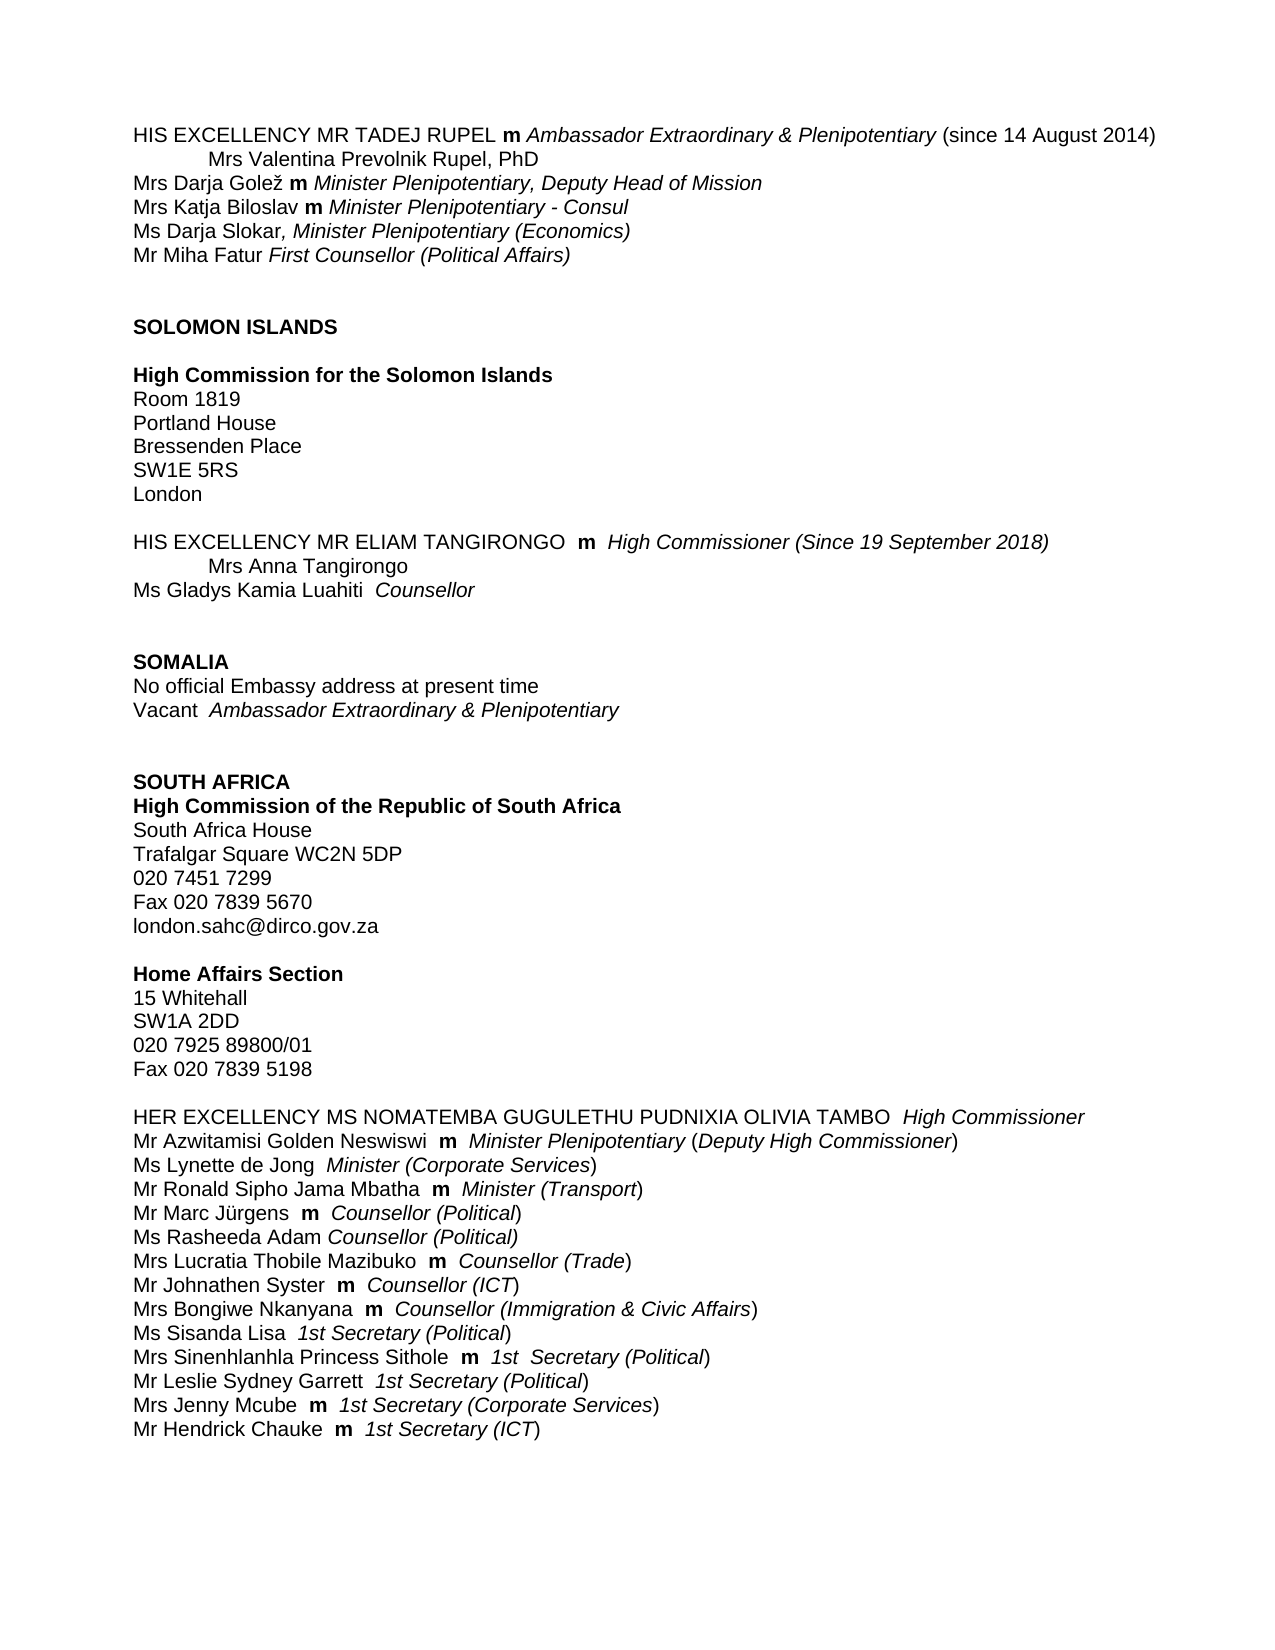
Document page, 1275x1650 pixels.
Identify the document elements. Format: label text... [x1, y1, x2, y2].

text Mrs Valentina Prevolnik Rupel, PhD [133, 147, 1181, 171]
text HIS EXCELLENCY MR TADEJ RUPEL m Ambassador Extraordinary & Plenipotentiary (since 14 August 2014) [133, 123, 1181, 147]
text Home Affairs Section [133, 961, 1181, 985]
text Mr Leslie Sydney Garrett 1st Secretary (Political) [133, 1369, 1181, 1393]
text Bressenden Place [133, 434, 1181, 458]
text SW1A 2DD [133, 1009, 1181, 1033]
text SOUTH AFRICA [133, 770, 1181, 794]
text Ms Darja Slokar, Minister Plenipotentiary (Economics) [133, 219, 1181, 243]
text SW1E 5RS [133, 458, 1181, 482]
text London [133, 482, 1181, 506]
text Mrs Bongiwe Nkanyana m Counsellor (Immigration & Civic Affairs) [133, 1297, 1181, 1321]
text Mrs Lucratia Thobile Mazibuko m Counsellor (Trade) [133, 1249, 1181, 1273]
text Mrs Anna Tangirongo [133, 554, 1181, 578]
text High Commission of the Republic of South Africa [133, 794, 1181, 818]
text SOLOMON ISLANDS [133, 314, 1181, 338]
text Portland House [133, 410, 1181, 434]
text Mr Ronald Sipho Jama Mbatha m Minister (Transport) [133, 1177, 1181, 1201]
text Fax 020 7839 5198 [133, 1057, 1181, 1081]
text Ms Sisanda Lisa 1st Secretary (Political) [133, 1321, 1181, 1345]
text Mrs Jenny Mcube m 1st Secretary (Corporate Services) [133, 1393, 1181, 1417]
text 020 7925 89800/01 [133, 1033, 1181, 1057]
text Mrs Sinenhlanhla Princess Sithole m 1st Secretary (Political) [133, 1345, 1181, 1369]
text Vacant Ambassador Extraordinary & Plenipotentiary [133, 698, 1181, 722]
text Ms Gladys Kamia Luahiti Counsellor [133, 578, 1181, 602]
text london.sahc@dirco.gov.za [133, 913, 1181, 937]
text Mr Azwitamisi Golden Neswiswi m Minister Plenipotentiary (Deputy High Commissioner) [133, 1129, 1181, 1153]
text Trafalgar Square WC2N 5DP [133, 842, 1181, 866]
text South Africa House [133, 818, 1181, 842]
text No official Embassy address at present time [133, 674, 1181, 698]
text 15 Whitehall [133, 985, 1181, 1009]
text Mrs Katja Biloslav m Minister Plenipotentiary - Consul [133, 195, 1181, 219]
text Mr Johnathen Syster m Counsellor (ICT) [133, 1273, 1181, 1297]
text Room 1819 [133, 386, 1181, 410]
text Ms Lynette de Jong Minister (Corporate Services) [133, 1153, 1181, 1177]
text HIS EXCELLENCY MR ELIAM TANGIRONGO m High Commissioner (Since 19 September 2018) [133, 530, 1181, 554]
text HER EXCELLENCY MS NOMATEMBA GUGULETHU PUDNIXIA OLIVIA TAMBO High Commissioner [133, 1105, 1181, 1129]
text Mr Hendrick Chauke m 1st Secretary (ICT) [133, 1417, 1181, 1441]
text Mr Marc Jürgens m Counsellor (Political) [133, 1201, 1181, 1225]
text High Commission for the Solomon Islands [133, 362, 1181, 386]
text Mr Miha Fatur First Counsellor (Political Affairs) [133, 243, 1181, 267]
text Mrs Darja Golež m Minister Plenipotentiary, Deputy Head of Mission [133, 171, 1181, 195]
text Ms Rasheeda Adam Counsellor (Political) [133, 1225, 1181, 1249]
text Fax 020 7839 5670 [133, 889, 1181, 913]
text SOMALIA [133, 650, 1181, 674]
text 020 7451 7299 [133, 866, 1181, 889]
